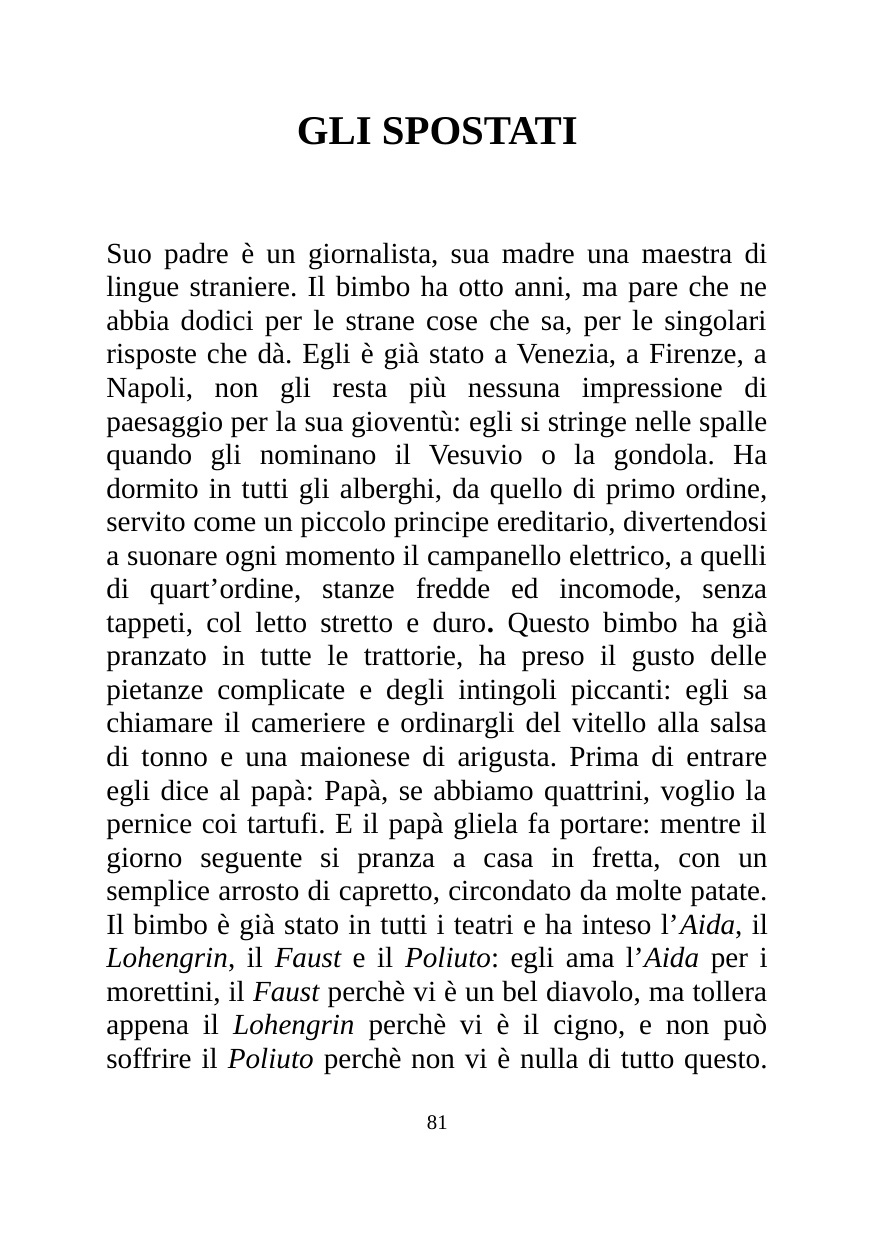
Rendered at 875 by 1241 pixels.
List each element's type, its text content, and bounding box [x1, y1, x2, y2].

text Suo padre è un giornalista, sua madre una maestra di lingue straniere. Il bimbo ha otto anni, ma pare che ne abbia dodici per le strane cose che sa, per le singolari risposte che dà. Egli è già stato a Venezia, a Firenze, a Napoli, non gli resta più nessuna impressione di paesaggio per la sua gioventù: egli si stringe nelle spalle quando gli nominano il Vesuvio o la gondola. Ha dormito in tutti gli alberghi, da quello di primo ordine, servito come un piccolo principe ereditario, divertendosi a suonare ogni momento il campanello elettrico, a quelli di quart’ordine, stanze fredde ed incomode, senza tappeti, col letto stretto e duro. Questo bimbo ha già pranzato in tutte le trattorie, ha preso il gusto delle pietanze complicate e degli intingoli piccanti: egli sa chiamare il cameriere e ordinargli del vitello alla salsa di tonno e una maionese di arigusta. Prima di entrare egli dice al papà: Papà, se abbiamo quattrini, voglio la pernice coi tartufi. E il papà gliela fa portare: mentre il giorno seguente si pranza a casa in fretta, con un semplice arrosto di capretto, circondato da molte patate. Il bimbo è già stato in tutti i teatri e ha inteso l’Aida, il Lohengrin, il Faust e il Poliuto: egli ama l’Aida per i morettini, il Faust perchè vi è un bel diavolo, ma tollera appena il Lohengrin perchè vi è il cigno, e non può soffrire il Poliuto perchè non vi è nulla di tutto questo. [106, 236, 768, 1074]
subtitle GLI SPOSTATI [106, 106, 768, 153]
